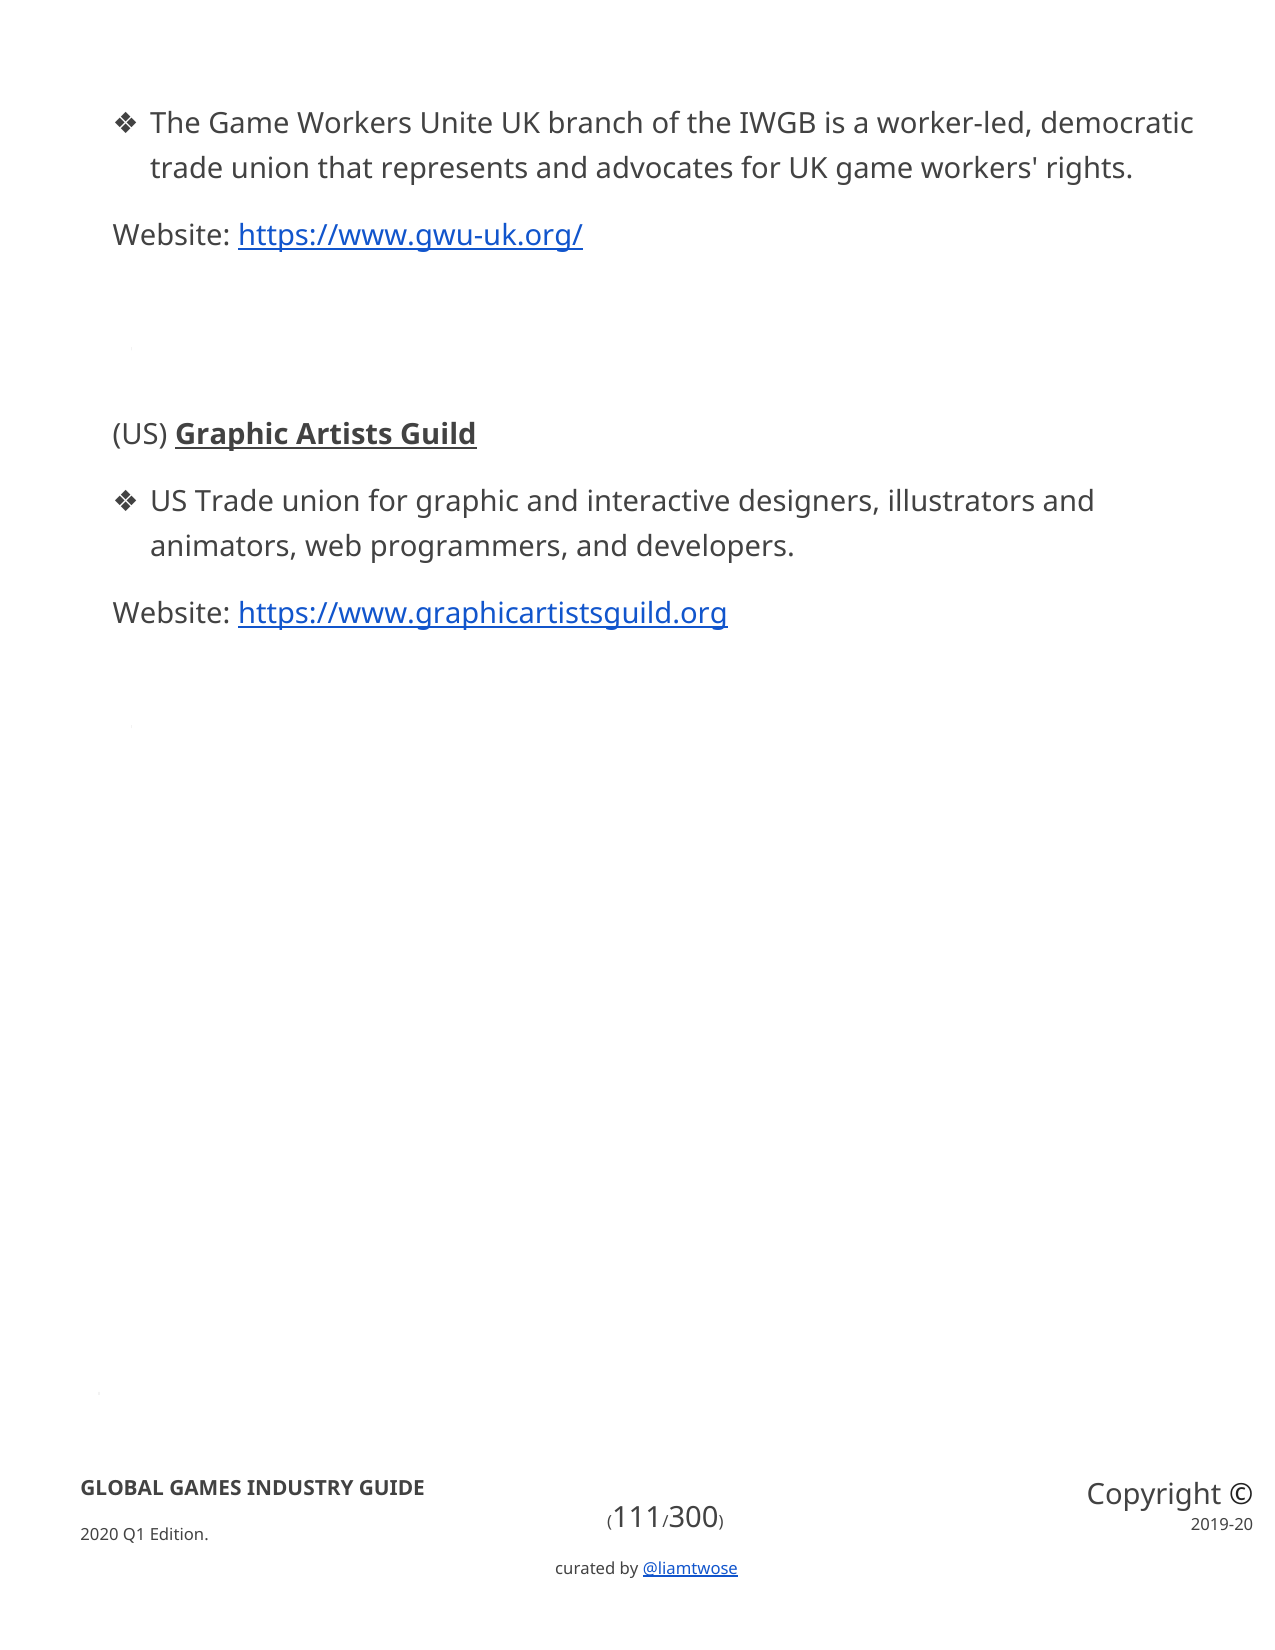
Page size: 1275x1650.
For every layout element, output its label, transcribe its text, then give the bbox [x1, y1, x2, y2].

text (US) Graphic Artists Guild [112, 414, 1200, 453]
list US Trade union for graphic and interactive designers, illustrators and animators, web programmers, and developers. [112, 480, 1200, 565]
text Website: https://www.graphicartistsguild.org [112, 592, 1200, 632]
list The Game Workers Unite UK branch of the IWGB is a worker-led, democratic trade union that represents and advocates for UK game workers' rights. [112, 102, 1200, 187]
text Website: https://www.gwu-uk.org/ [112, 214, 1200, 254]
